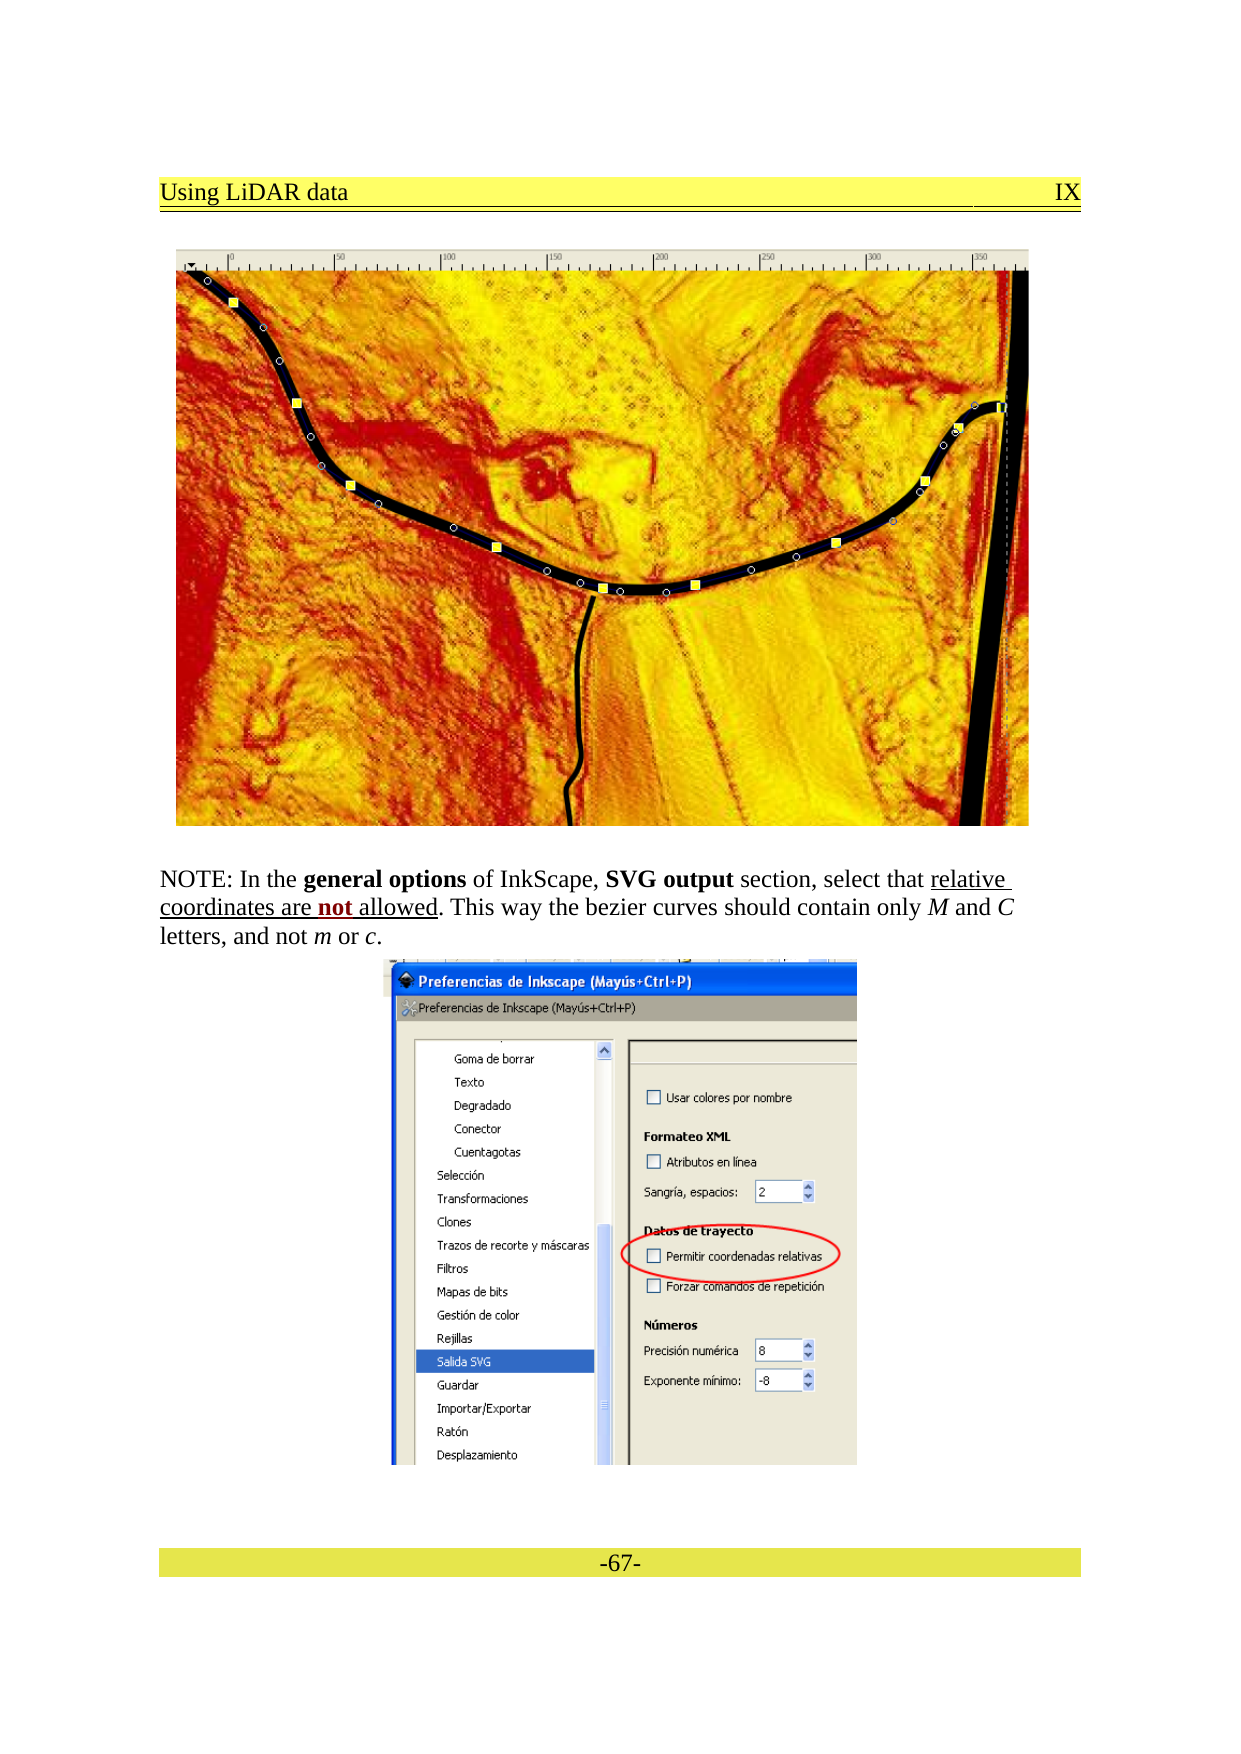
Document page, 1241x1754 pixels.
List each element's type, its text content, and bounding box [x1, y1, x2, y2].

picture [383, 959, 857, 1465]
text NOTE: In the general options of InkScape, SVG output section, select that relative coordinates are not allowed. This way the bezier curves should contain only M and C letters, and not m or c. [159, 864, 1081, 950]
picture [176, 249, 1029, 826]
